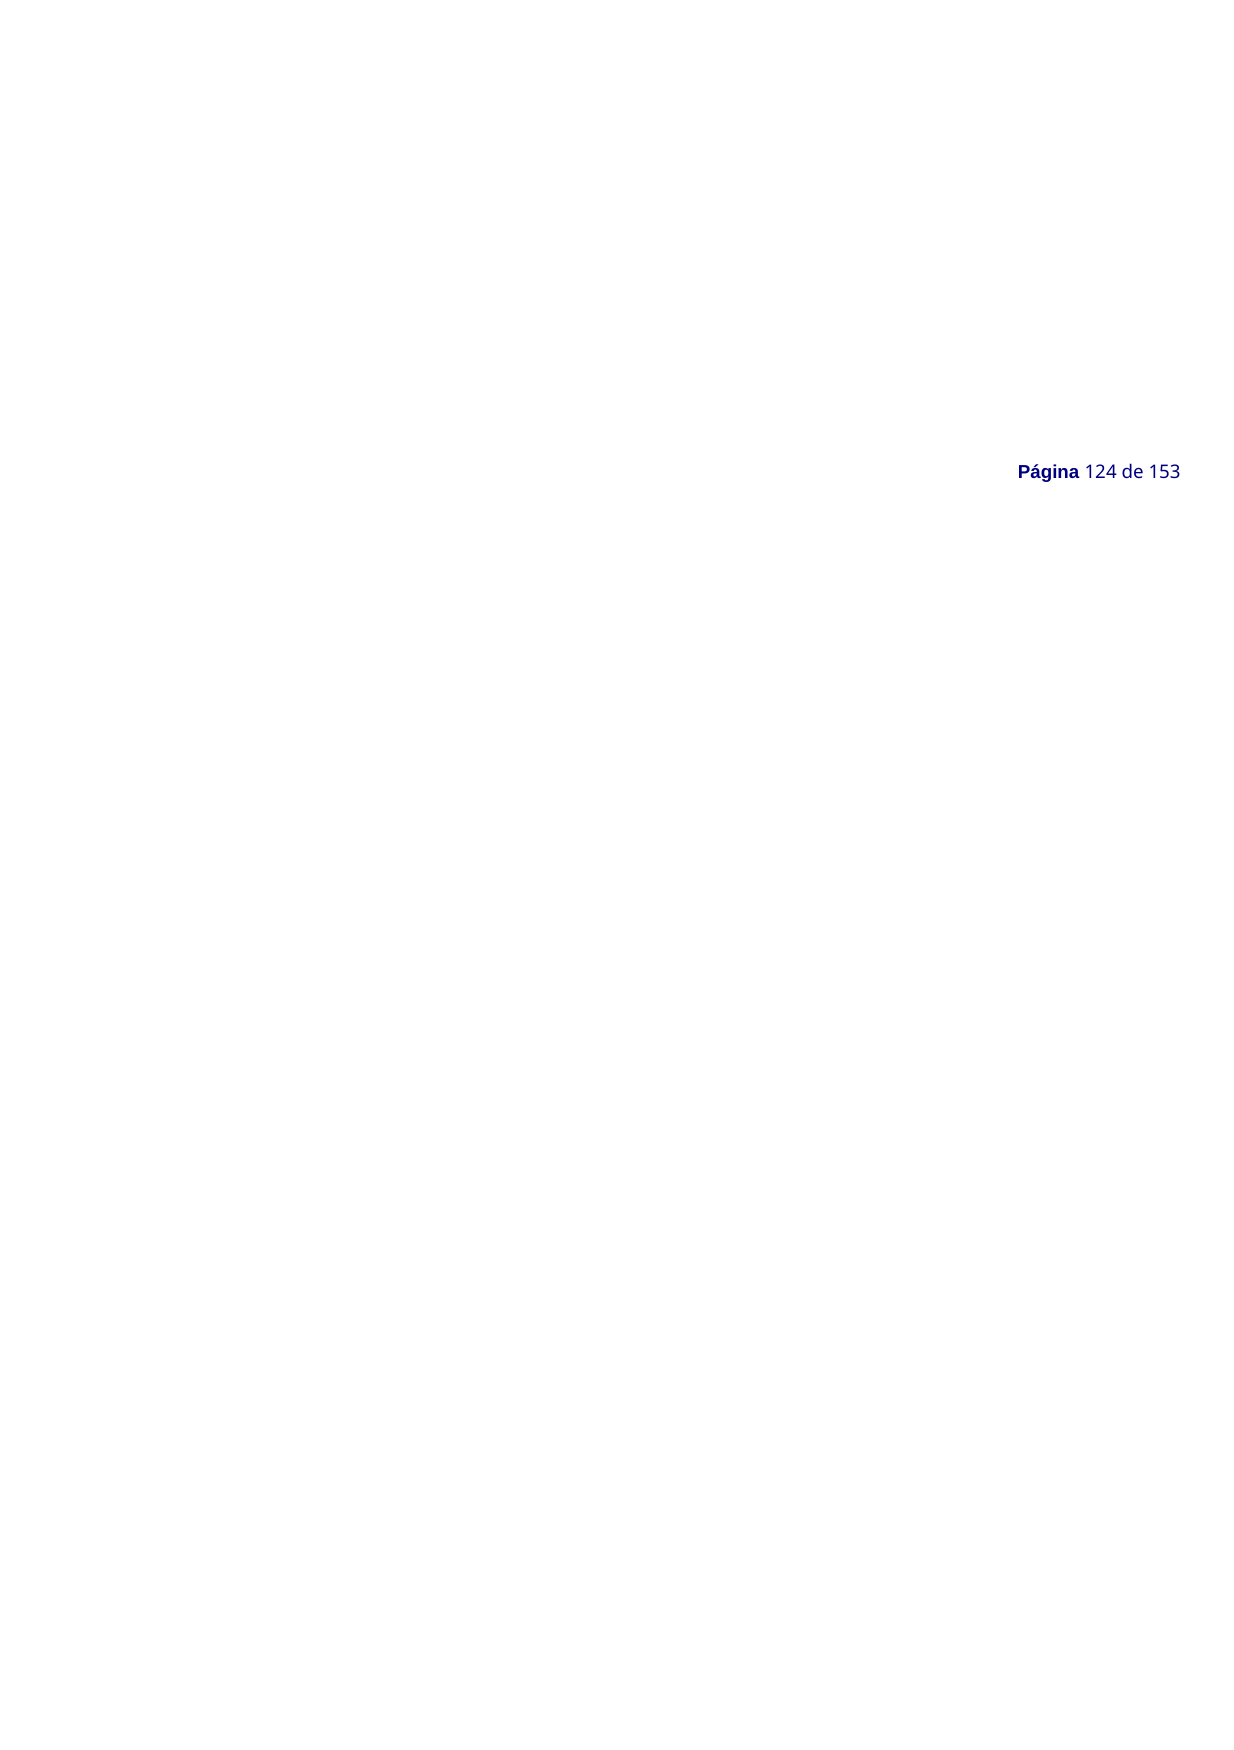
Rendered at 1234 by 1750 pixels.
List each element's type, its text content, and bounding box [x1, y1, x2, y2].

text Página 124 de 153 [173, 458, 1180, 484]
